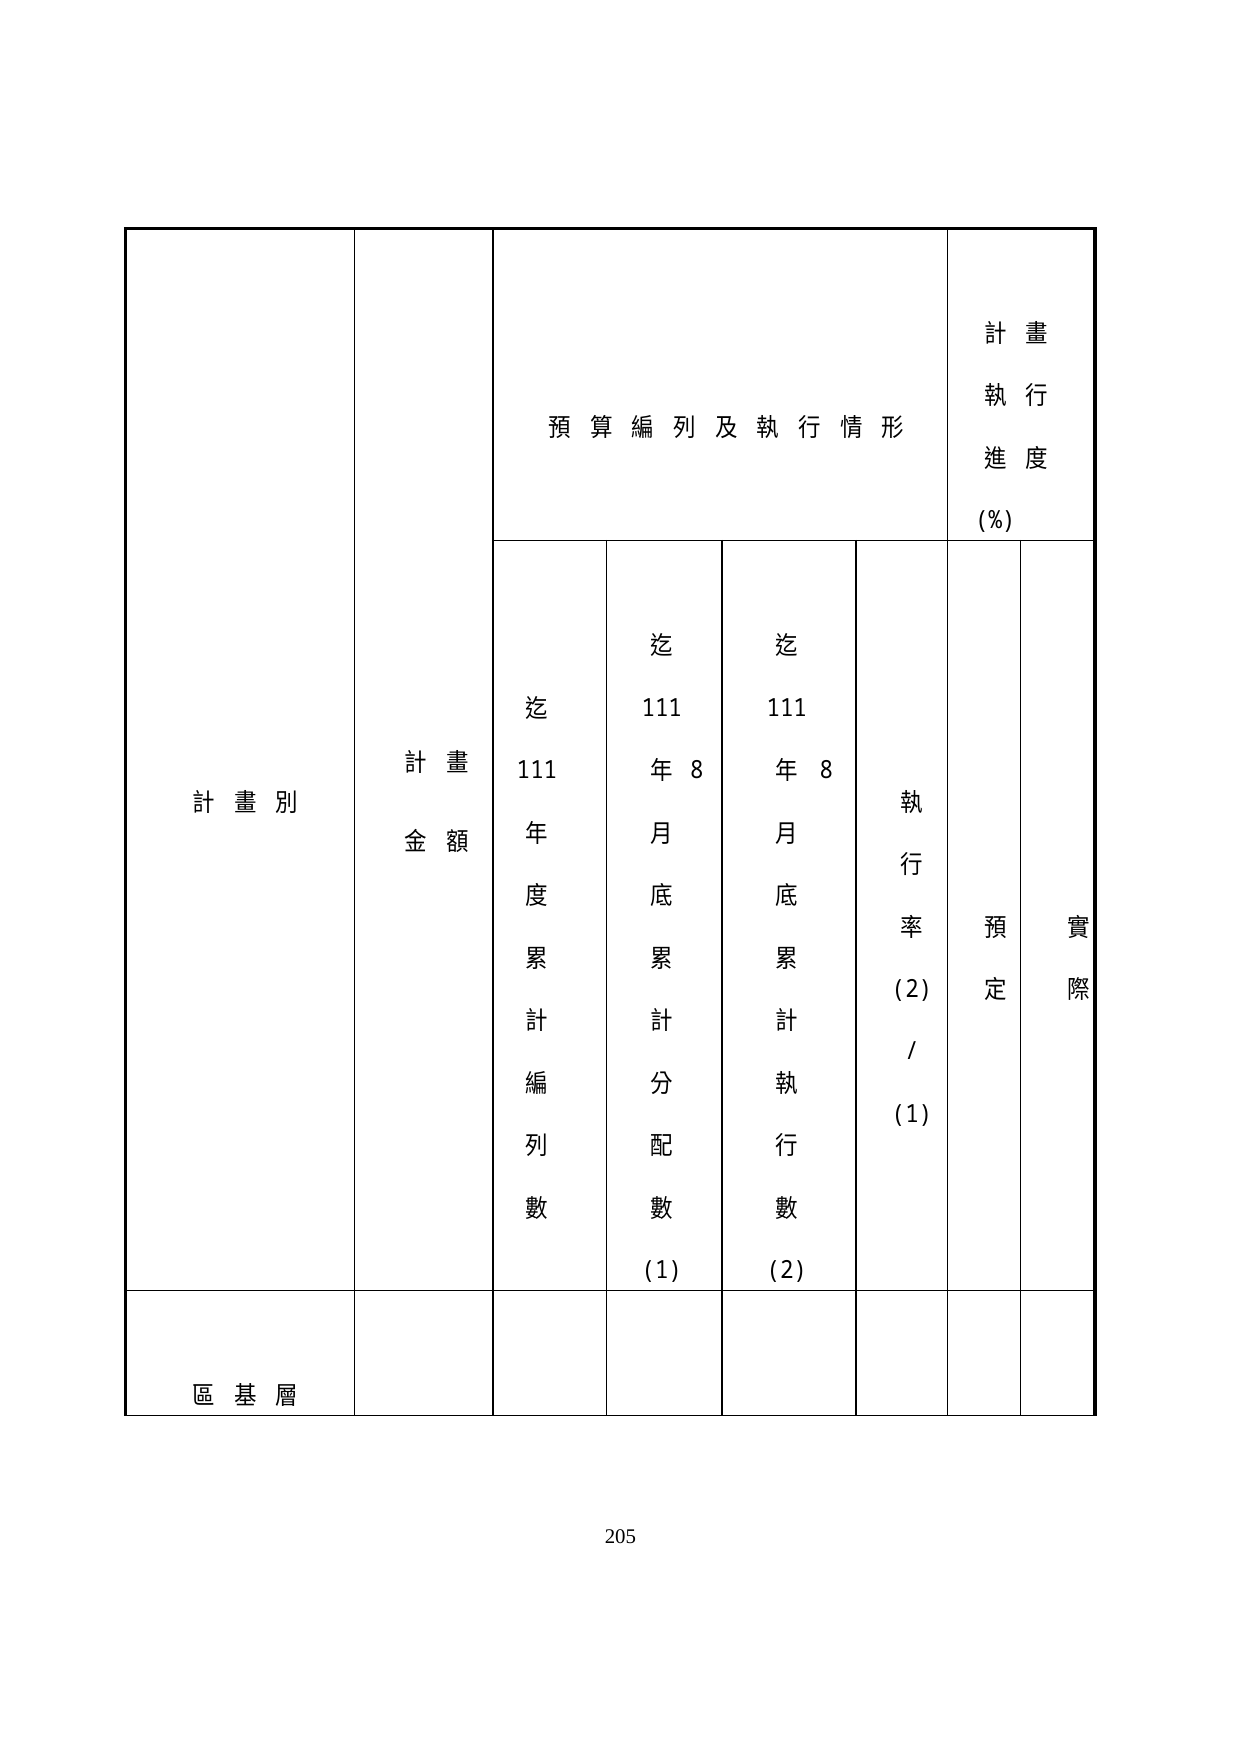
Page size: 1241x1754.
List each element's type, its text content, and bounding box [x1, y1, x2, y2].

table_cell [355, 1291, 492, 1415]
table_cell 迄111年8月底累計分配數(1) [607, 541, 721, 1290]
table_cell - [723, 1291, 855, 1415]
table_cell - [494, 1291, 606, 1415]
table_cell 實際 [1021, 541, 1093, 1290]
table_cell - [857, 1291, 947, 1415]
table_cell 區基層 [127, 1291, 354, 1415]
table_cell 迄111年8月底累計執行數(2) [723, 541, 855, 1290]
table_cell 執行率(2)/(1) [857, 541, 947, 1290]
table_header 計畫 金額 [355, 230, 492, 1290]
table_header 預算編列及執行情形 [494, 230, 947, 540]
table_cell - [607, 1291, 721, 1415]
table_header 計畫執行進度(%) [948, 230, 1093, 540]
table_cell 迄111年度累計編列數 [494, 541, 606, 1290]
table_cell - [1021, 1291, 1093, 1415]
table_cell - [948, 1291, 1020, 1415]
table_cell 預定 [948, 541, 1020, 1290]
table_header 計畫別 [127, 230, 354, 1290]
